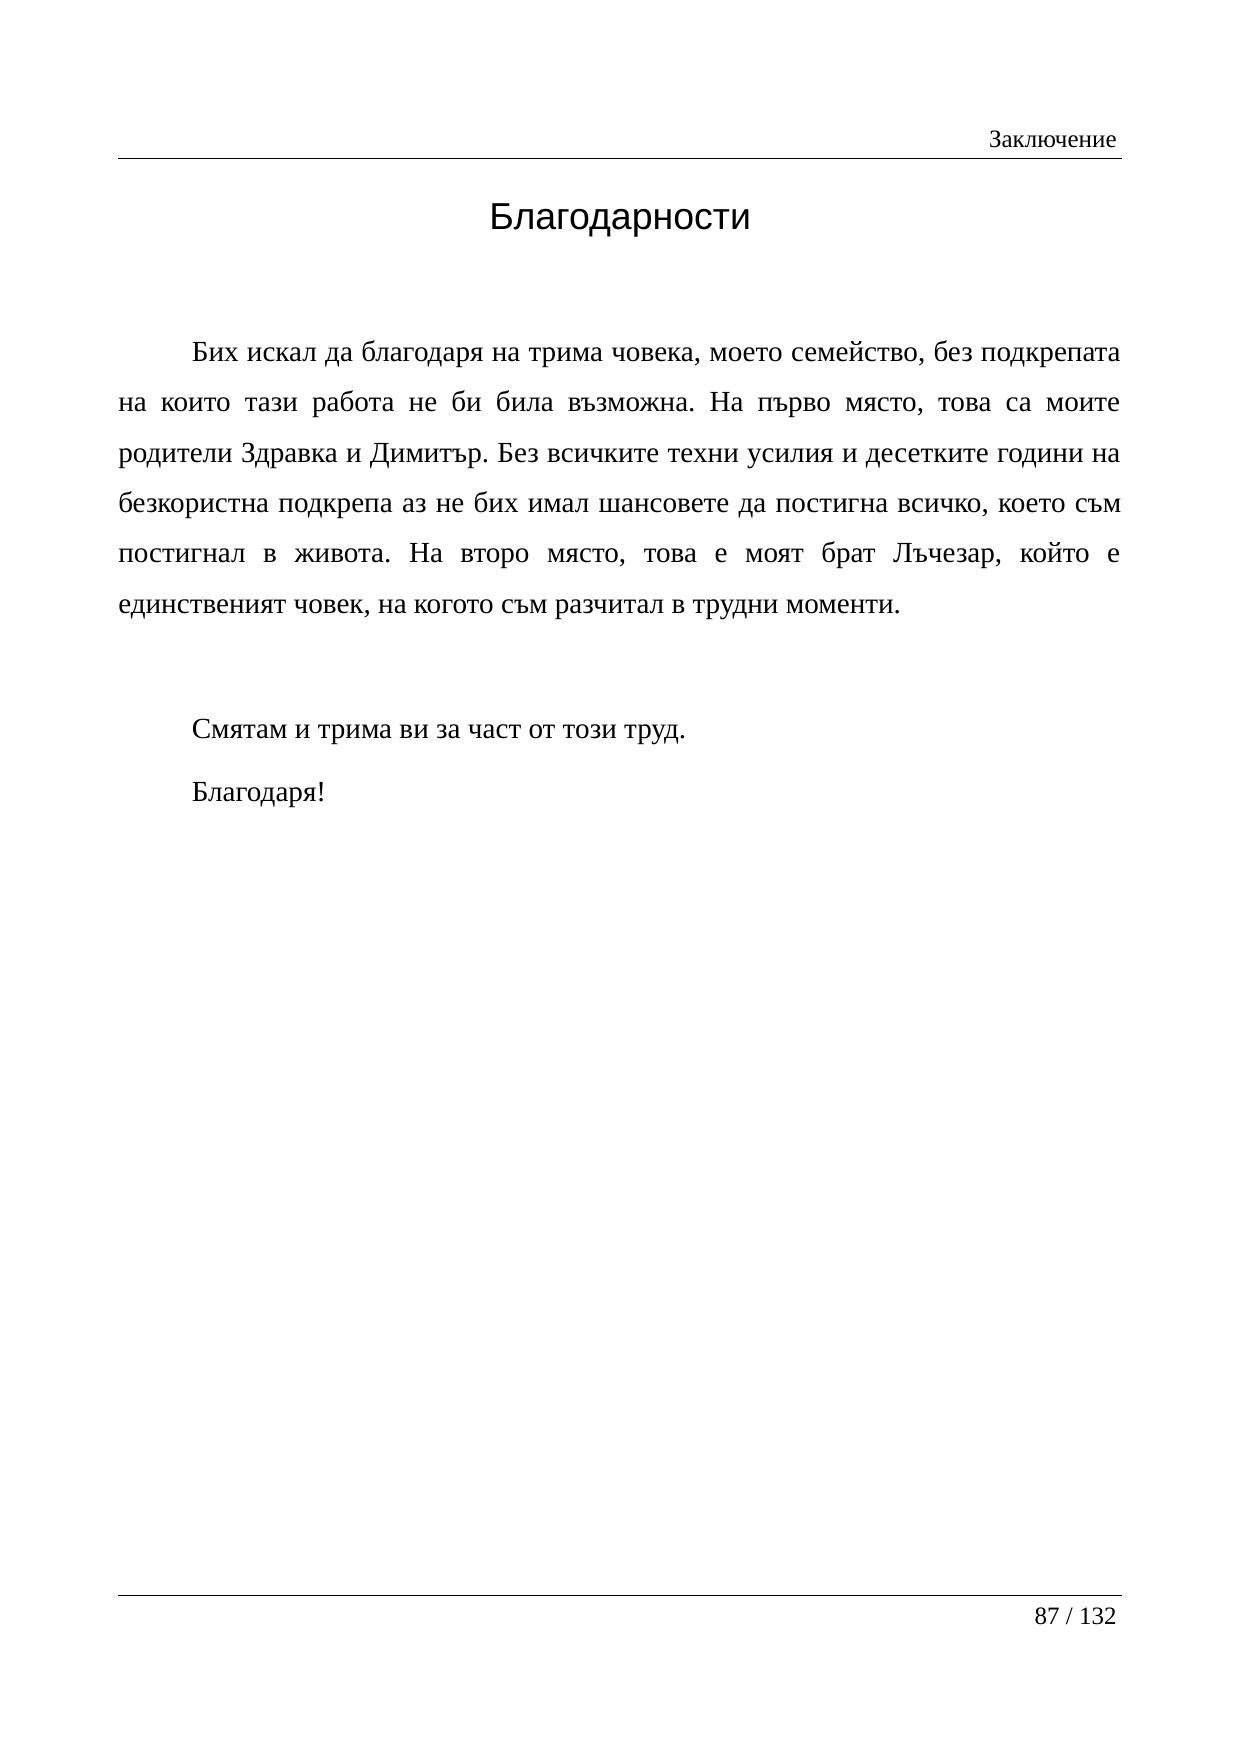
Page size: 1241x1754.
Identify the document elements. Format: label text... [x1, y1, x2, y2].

text Бих искал да благодаря на трима човека, моето семейство, без подкрепата на които тази работа не би била възможна. На първо място, това са моите родители Здравка и Димитър. Без всичките техни усилия и десетките години на безкористна подкрепа аз не бих имал шансовете да постигна всичко, което съм постигнал в живота. На второ място, това е моят брат Лъчезар, който е единственият човек, на когото съм разчитал в трудни моменти. [118, 334, 1122, 619]
text Смятам и трима ви за част от този труд. [118, 711, 1122, 745]
text Благодаря! [118, 774, 1122, 808]
subtitle Благодарности [118, 194, 1122, 237]
